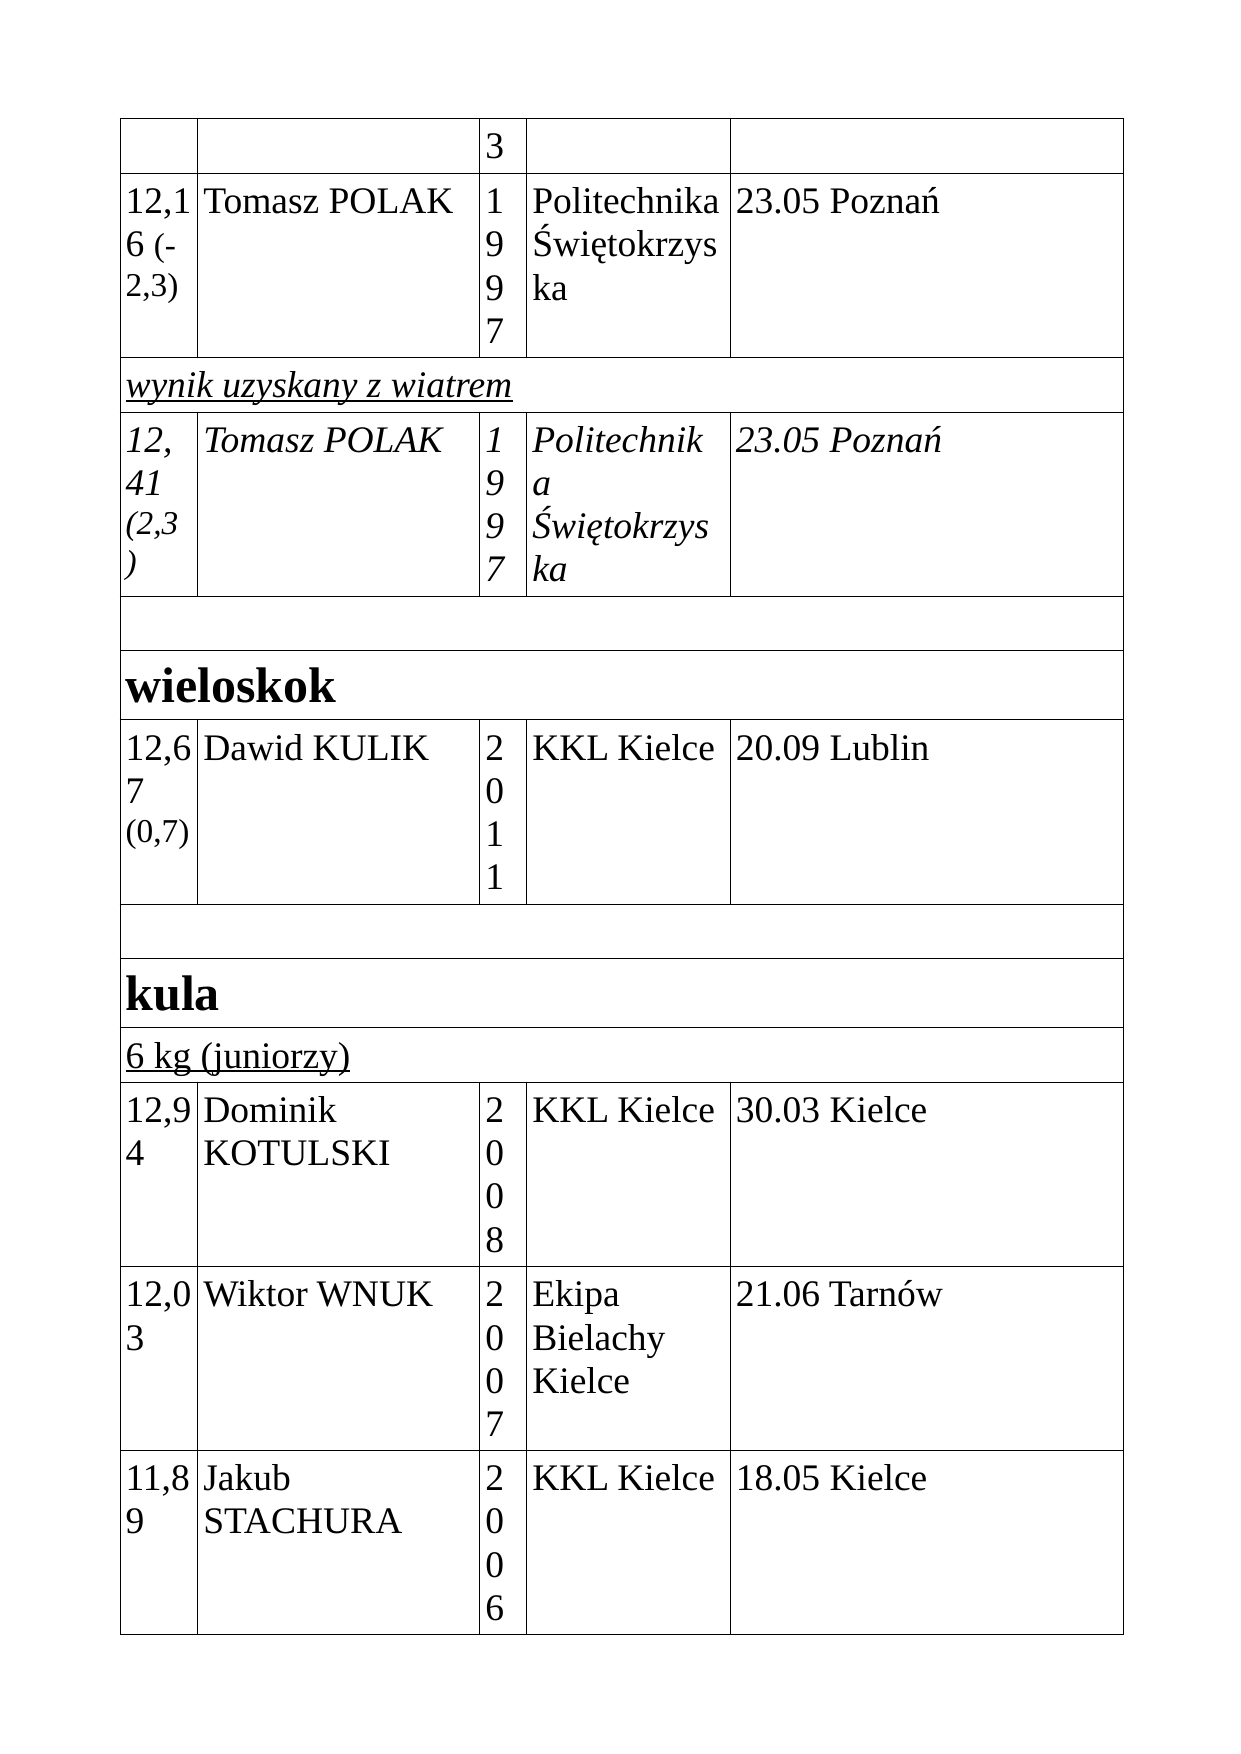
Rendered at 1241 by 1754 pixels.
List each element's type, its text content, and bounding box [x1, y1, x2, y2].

table_cell Dominik KOTULSKI [198, 1083, 479, 1266]
table_cell Wiktor WNUK [198, 1267, 479, 1450]
table_cell Jakub STACHURA [198, 1451, 479, 1634]
table_cell [527, 119, 730, 173]
table_cell [198, 119, 479, 173]
table_cell 12,94 [121, 1083, 197, 1266]
table_cell 12,16 (-2,3) [121, 174, 197, 357]
table_cell KKL Kielce [527, 1451, 730, 1634]
table_cell 1997 [480, 413, 526, 596]
table_cell KKL Kielce [527, 1083, 730, 1266]
table_cell 12,41 (2,3) [121, 413, 197, 596]
table_cell 20.09 Lublin [731, 720, 1123, 903]
table_cell 11,89 [121, 1451, 197, 1634]
table_cell wynik uzyskany z wiatrem [121, 358, 1123, 412]
table_cell Ekipa Bielachy Kielce [527, 1267, 730, 1450]
table_cell 2006 [480, 1451, 526, 1634]
table_cell 12,03 [121, 1267, 197, 1450]
table_cell Tomasz POLAK [198, 174, 479, 357]
table_cell Politechnika Świętokrzyska [527, 174, 730, 357]
table_cell 1997 [480, 174, 526, 357]
table_cell 3 [480, 119, 526, 173]
table_cell 2008 [480, 1083, 526, 1266]
table_cell 2011 [480, 720, 526, 903]
table_cell wieloskok [121, 651, 1123, 719]
table_cell 30.03 Kielce [731, 1083, 1123, 1266]
table_cell [121, 119, 197, 173]
table_cell 18.05 Kielce [731, 1451, 1123, 1634]
table_cell 12,67 (0,7) [121, 720, 197, 903]
table_cell Dawid KULIK [198, 720, 479, 903]
table_cell [121, 597, 1123, 650]
table_cell 23.05 Poznań [731, 174, 1123, 357]
table_cell 23.05 Poznań [731, 413, 1123, 596]
table_cell Tomasz POLAK [198, 413, 479, 596]
table_cell 21.06 Tarnów [731, 1267, 1123, 1450]
table_cell [121, 905, 1123, 958]
table_cell 2007 [480, 1267, 526, 1450]
table_cell 6 kg (juniorzy) [121, 1028, 1123, 1082]
table_cell kula [121, 959, 1123, 1027]
table_cell KKL Kielce [527, 720, 730, 903]
table_cell [731, 119, 1123, 173]
table_cell Politechnika Świętokrzyska [527, 413, 730, 596]
